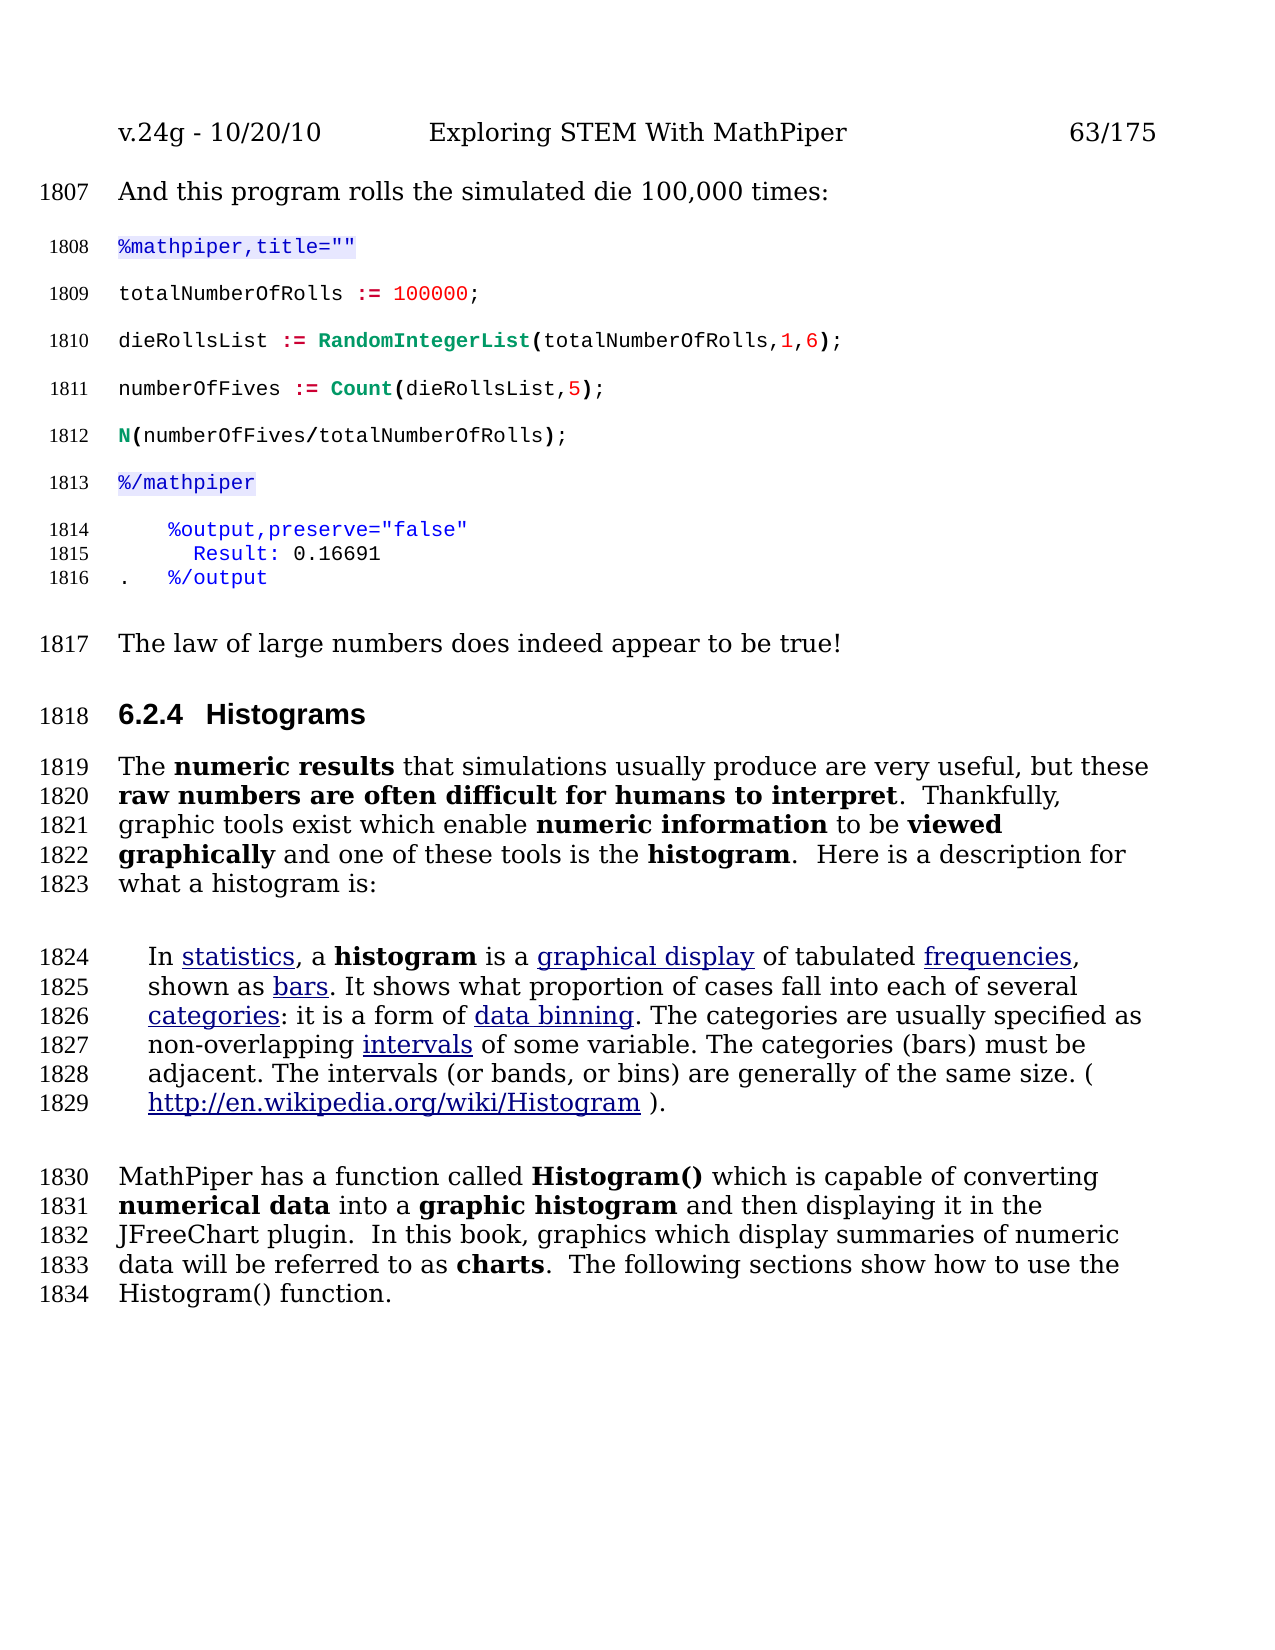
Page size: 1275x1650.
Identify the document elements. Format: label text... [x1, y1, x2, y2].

subtitle Histograms [118, 697, 1157, 731]
text %mathpiper,title="" [118, 236, 1157, 259]
text %/mathpiper [118, 472, 1157, 496]
text N(numberOfFives/totalNumberOfRolls); [118, 425, 1157, 448]
text %output,preserve="false" [118, 519, 1157, 543]
text And this program rolls the simulated die 100,000 times: [118, 177, 1157, 206]
text In statistics, a histogram is a graphical display of tabulated frequencies, shown as bars. It shows what proportion of cases fall into each of several categories: it is a form of data binning. The categories are usually specified as non-overlapping intervals of some variable. The categories (bars) must be adjacent. The intervals (or bands, or bins) are generally of the same size. ( http://en.wikipedia.org/wiki/Histogram ). [148, 942, 1157, 1117]
text The law of large numbers does indeed appear to be true! [118, 629, 1157, 658]
text Result: 0.16691 [118, 543, 1157, 567]
text totalNumberOfRolls := 100000; [118, 283, 1157, 307]
text . %/output [118, 567, 1157, 590]
text MathPiper has a function called Histogram() which is capable of converting numerical data into a graphic histogram and then displaying it in the JFreeChart plugin. In this book, graphics which display summaries of numeric data will be referred to as charts. The following sections show how to use the Histogram() function. [118, 1162, 1157, 1308]
text numberOfFives := Count(dieRollsList,5); [118, 377, 1157, 401]
text The numeric results that simulations usually produce are very useful, but these raw numbers are often difficult for humans to interpret. Thankfully, graphic tools exist which enable numeric information to be viewed graphically and one of these tools is the histogram. Here is a description for what a histogram is: [118, 751, 1157, 898]
text dieRollsList := RandomIntegerList(totalNumberOfRolls,1,6); [118, 330, 1157, 354]
